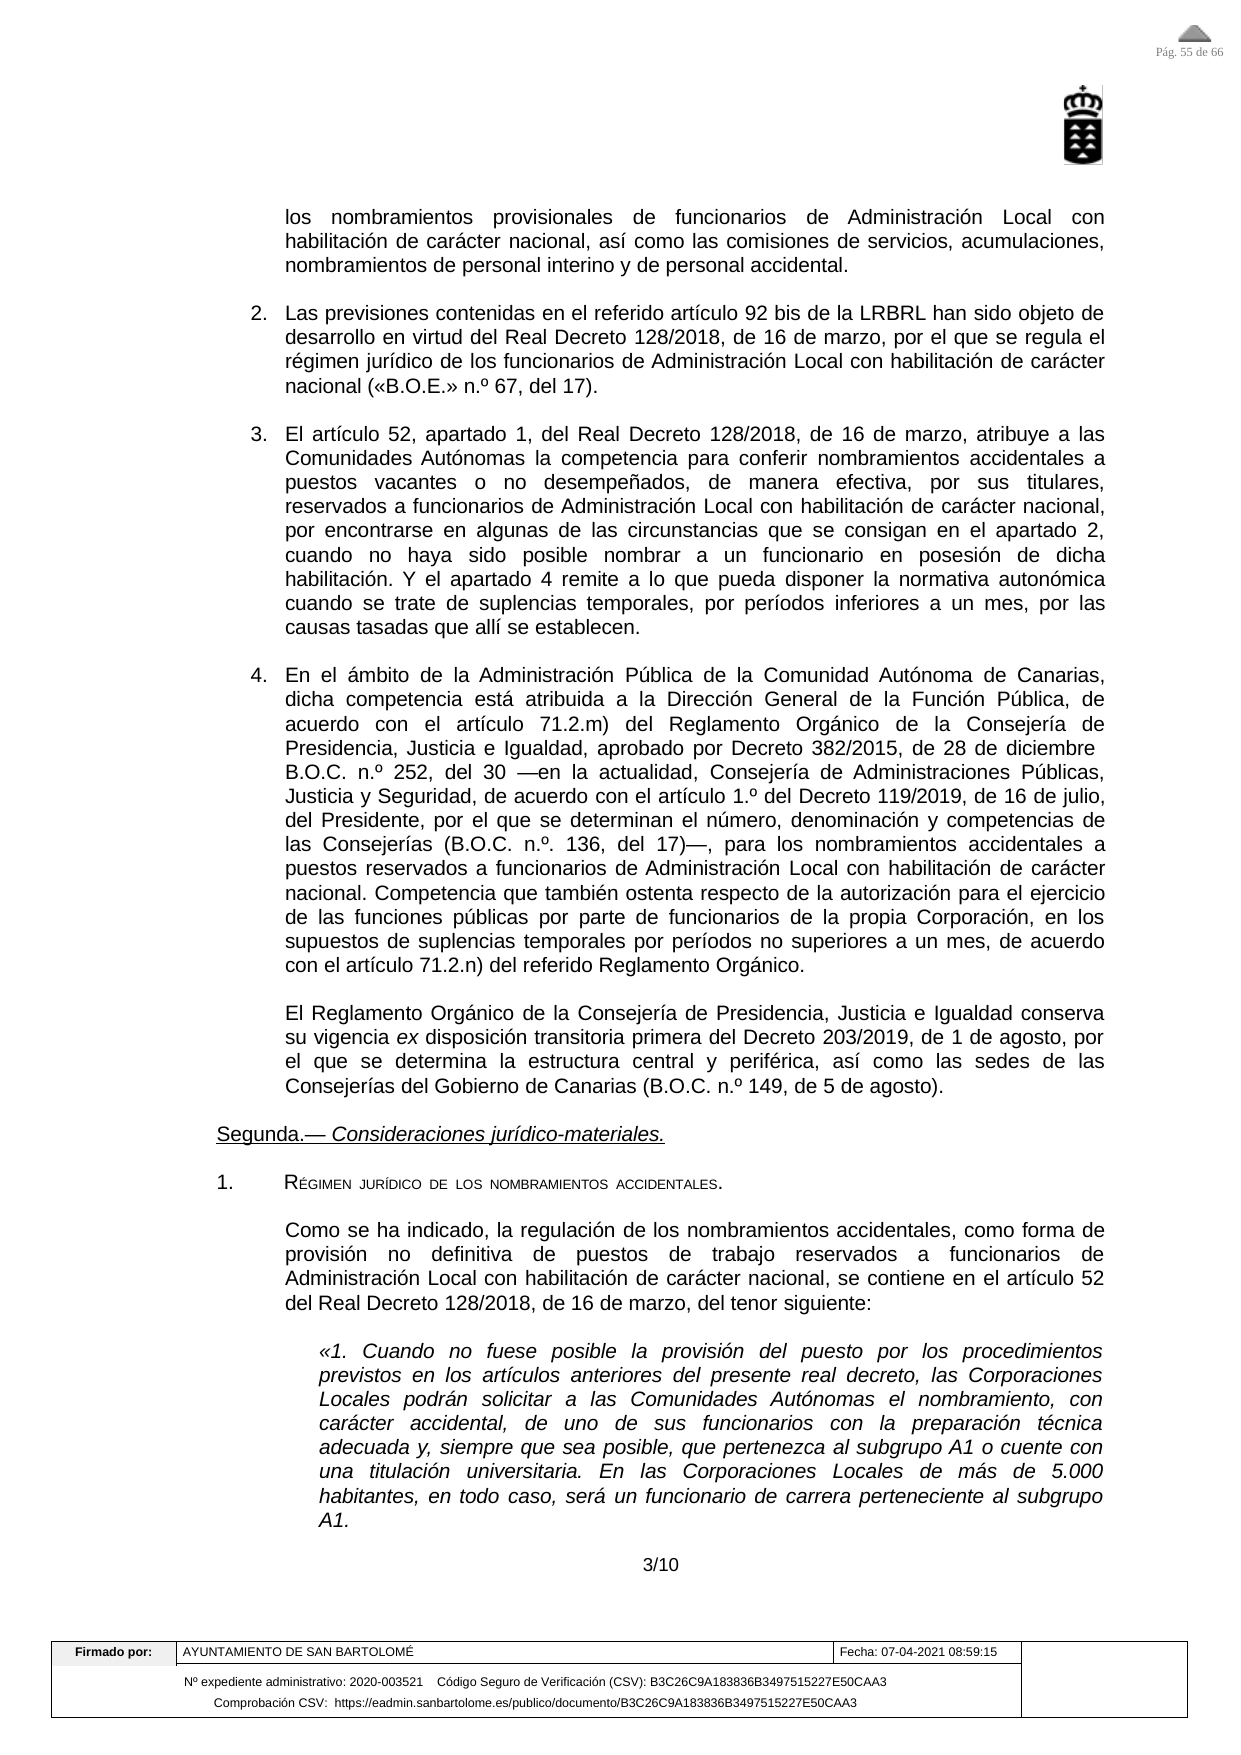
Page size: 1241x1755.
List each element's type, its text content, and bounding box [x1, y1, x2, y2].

list El artículo 52, apartado 1, del Real Decreto 128/2018, de 16 de marzo, atribuye a las Comunidades Autónomas la competencia para conferir nombramientos accidentales a puestos vacantes o no desempeñados, de manera efectiva, por sus titulares, reservados a funcionarios de Administración Local con habilitación de carácter nacional, por encontrarse en algunas de las circunstancias que se consigan en el apartado 2, cuando no haya sido posible nombrar a un funcionario en posesión de dicha habilitación. Y el apartado 4 remite a lo que pueda disponer la normativa autonómica cuando se trate de suplencias temporales, por períodos inferiores a un mes, por las causas tasadas que allí se establecen. [250, 422, 1105, 639]
text 3/10 [499, 1554, 822, 1575]
table_header Fecha: 07-04-2021 08:59:15 [834, 1642, 1021, 1663]
text Segunda.— Consideraciones jurídico-materiales. [216, 1122, 1236, 1146]
table_header Firmado por: [52, 1642, 176, 1663]
table_header AYUNTAMIENTO DE SAN BARTOLOMÉ [177, 1642, 833, 1663]
text Como se ha indicado, la regulación de los nombramientos accidentales, como forma de provisión no definitiva de puestos de trabajo reservados a funcionarios de Administración Local con habilitación de carácter nacional, se contiene en el artículo 52 del Real Decreto 128/2018, de 16 de marzo, del tenor siguiente: [285, 1218, 1105, 1314]
text los nombramientos provisionales de funcionarios de Administración Local con habilitación de carácter nacional, así como las comisiones de servicios, acumulaciones, nombramientos de personal interino y de personal accidental. [285, 204, 1105, 277]
table_header [1022, 1642, 1187, 1717]
text «1. Cuando no fuese posible la provisión del puesto por los procedimientos previstos en los artículos anteriores del presente real decreto, las Corporaciones Locales podrán solicitar a las Comunidades Autónomas el nombramiento, con carácter accidental, de uno de sus funcionarios con la preparación técnica adecuada y, siempre que sea posible, que pertenezca al subgrupo A1 o cuente con una titulación universitaria. En las Corporaciones Locales de más de 5.000 habitantes, en todo caso, será un funcionario de carrera perteneciente al subgrupo A1. [319, 1338, 1103, 1532]
text B.O.C. n.º 252, del 30 —en la actualidad, Consejería de Administraciones Públicas, Justicia y Seguridad, de acuerdo con el artículo 1.º del Decreto 119/2019, de 16 de julio, del Presidente, por el que se determinan el número, denominación y competencias de las Consejerías (B.O.C. n.º. 136, del 17)—, para los nombramientos accidentales a puestos reservados a funcionarios de Administración Local con habilitación de carácter nacional. Competencia que también ostenta respecto de la autorización para el ejercicio de las funciones públicas por parte de funcionarios de la propia Corporación, en los supuestos de suplencias temporales por períodos no superiores a un mes, de acuerdo con el artículo 71.2.n) del referido Reglamento Orgánico. [285, 759, 1105, 977]
list RÉGIMEN JURÍDICO DE LOS NOMBRAMIENTOS ACCIDENTALES. [216, 1170, 1236, 1194]
text El Reglamento Orgánico de la Consejería de Presidencia, Justicia e Igualdad conserva su vigencia ex disposición transitoria primera del Decreto 203/2019, de 1 de agosto, por el que se determina la estructura central y periférica, así como las sedes de las Consejerías del Gobierno de Canarias (B.O.C. n.º 149, de 5 de agosto). [285, 1001, 1104, 1097]
list Las previsiones contenidas en el referido artículo 92 bis de la LRBRL han sido objeto de desarrollo en virtud del Real Decreto 128/2018, de 16 de marzo, por el que se regula el régimen jurídico de los funcionarios de Administración Local con habilitación de carácter nacional («B.O.E.» n.º 67, del 17). [250, 301, 1105, 397]
table_cell Nº expediente administrativo: 2020-003521 Código Seguro de Verificación (CSV): B3C26C9A183836B3497515227E50CAA3 Comprobación CSV: https://eadmin.sanbartolome.es/publico/documento/B3C26C9A183836B3497515227E50CAA3 [52, 1664, 1021, 1717]
list En el ámbito de la Administración Pública de la Comunidad Autónoma de Canarias, dicha competencia está atribuida a la Dirección General de la Función Pública, de acuerdo con el artículo 71.2.m) del Reglamento Orgánico de la Consejería de Presidencia, Justicia e Igualdad, aprobado por Decreto 382/2015, de 28 de diciembre [250, 663, 1105, 759]
